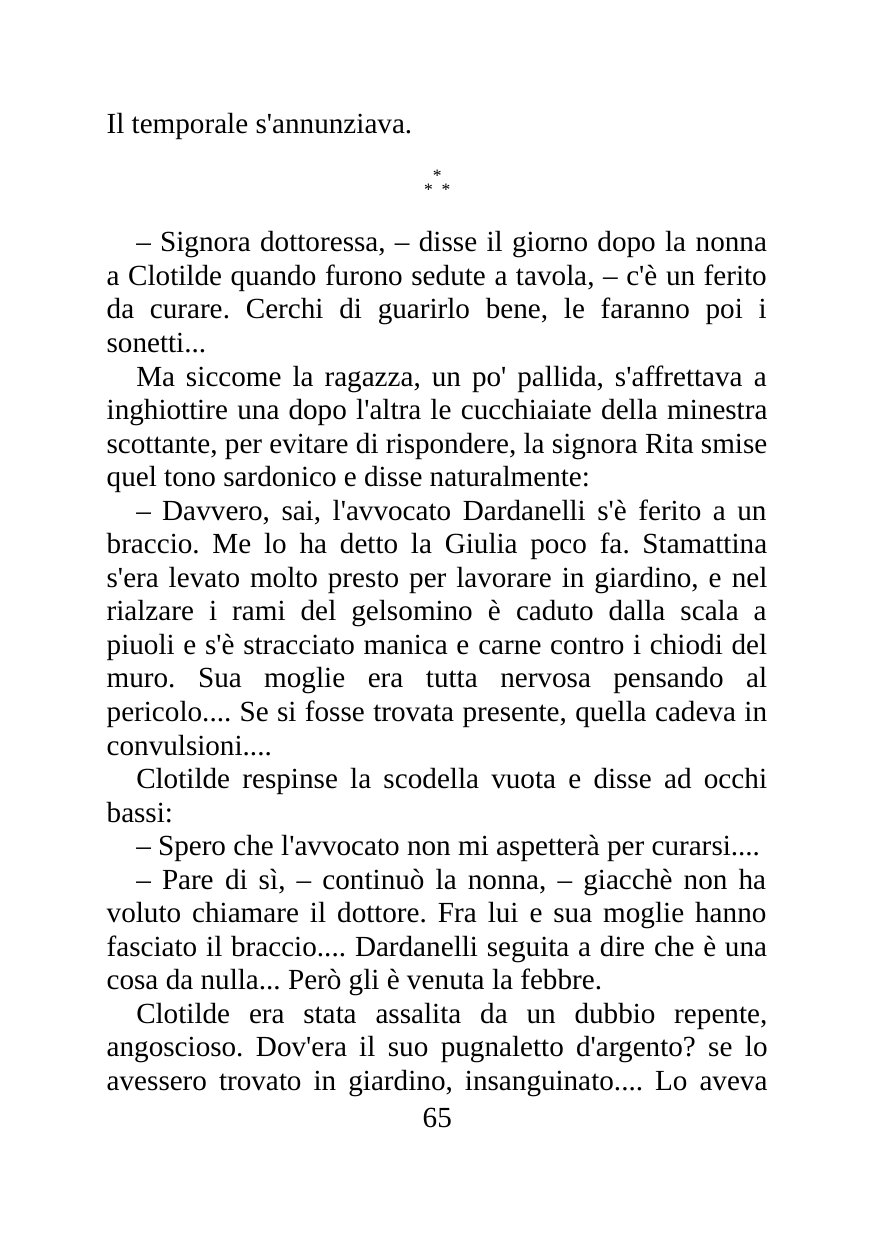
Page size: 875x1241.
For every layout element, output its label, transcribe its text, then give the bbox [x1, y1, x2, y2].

text ‒ Davvero, sai, l'avvocato Dardanelli s'è ferito a un braccio. Me lo ha detto la Giulia poco fa. Stamattina s'era levato molto presto per lavorare in giardino, e nel rialzare i rami del gelsomino è caduto dalla scala a piuoli e s'è stracciato manica e carne contro i chiodi del muro. Sua moglie era tutta nervosa pensando al pericolo.... Se si fosse trovata presente, quella cadeva in convulsioni.... [106, 493, 768, 761]
text ‒ Signora dottoressa, ‒ disse il giorno dopo la nonna a Clotilde quando furono sedute a tavola, ‒ c'è un ferito da curare. Cerchi di guarirlo bene, le faranno poi i sonetti... [106, 224, 768, 359]
text Clotilde respinse la scodella vuota e disse ad occhi bassi: [106, 761, 768, 828]
text *** [106, 165, 768, 199]
text Il temporale s'annunziava. [106, 106, 768, 140]
text Ma siccome la ragazza, un po' pallida, s'affrettava a inghiottire una dopo l'altra le cucchiaiate della minestra scottante, per evitare di rispondere, la signora Rita smise quel tono sardonico e disse naturalmente: [106, 359, 768, 493]
text ‒ Spero che l'avvocato non mi aspetterà per curarsi.... [106, 828, 768, 862]
text Clotilde era stata assalita da un dubbio repente, angoscioso. Dov'era il suo pugnaletto d'argento? se lo avessero trovato in giardino, insanguinato.... Lo aveva [106, 996, 768, 1097]
text ‒ Pare di sì, ‒ continuò la nonna, ‒ giacchè non ha voluto chiamare il dottore. Fra lui e sua moglie hanno fasciato il braccio.... Dardanelli seguita a dire che è una cosa da nulla... Però gli è venuta la febbre. [106, 862, 768, 996]
